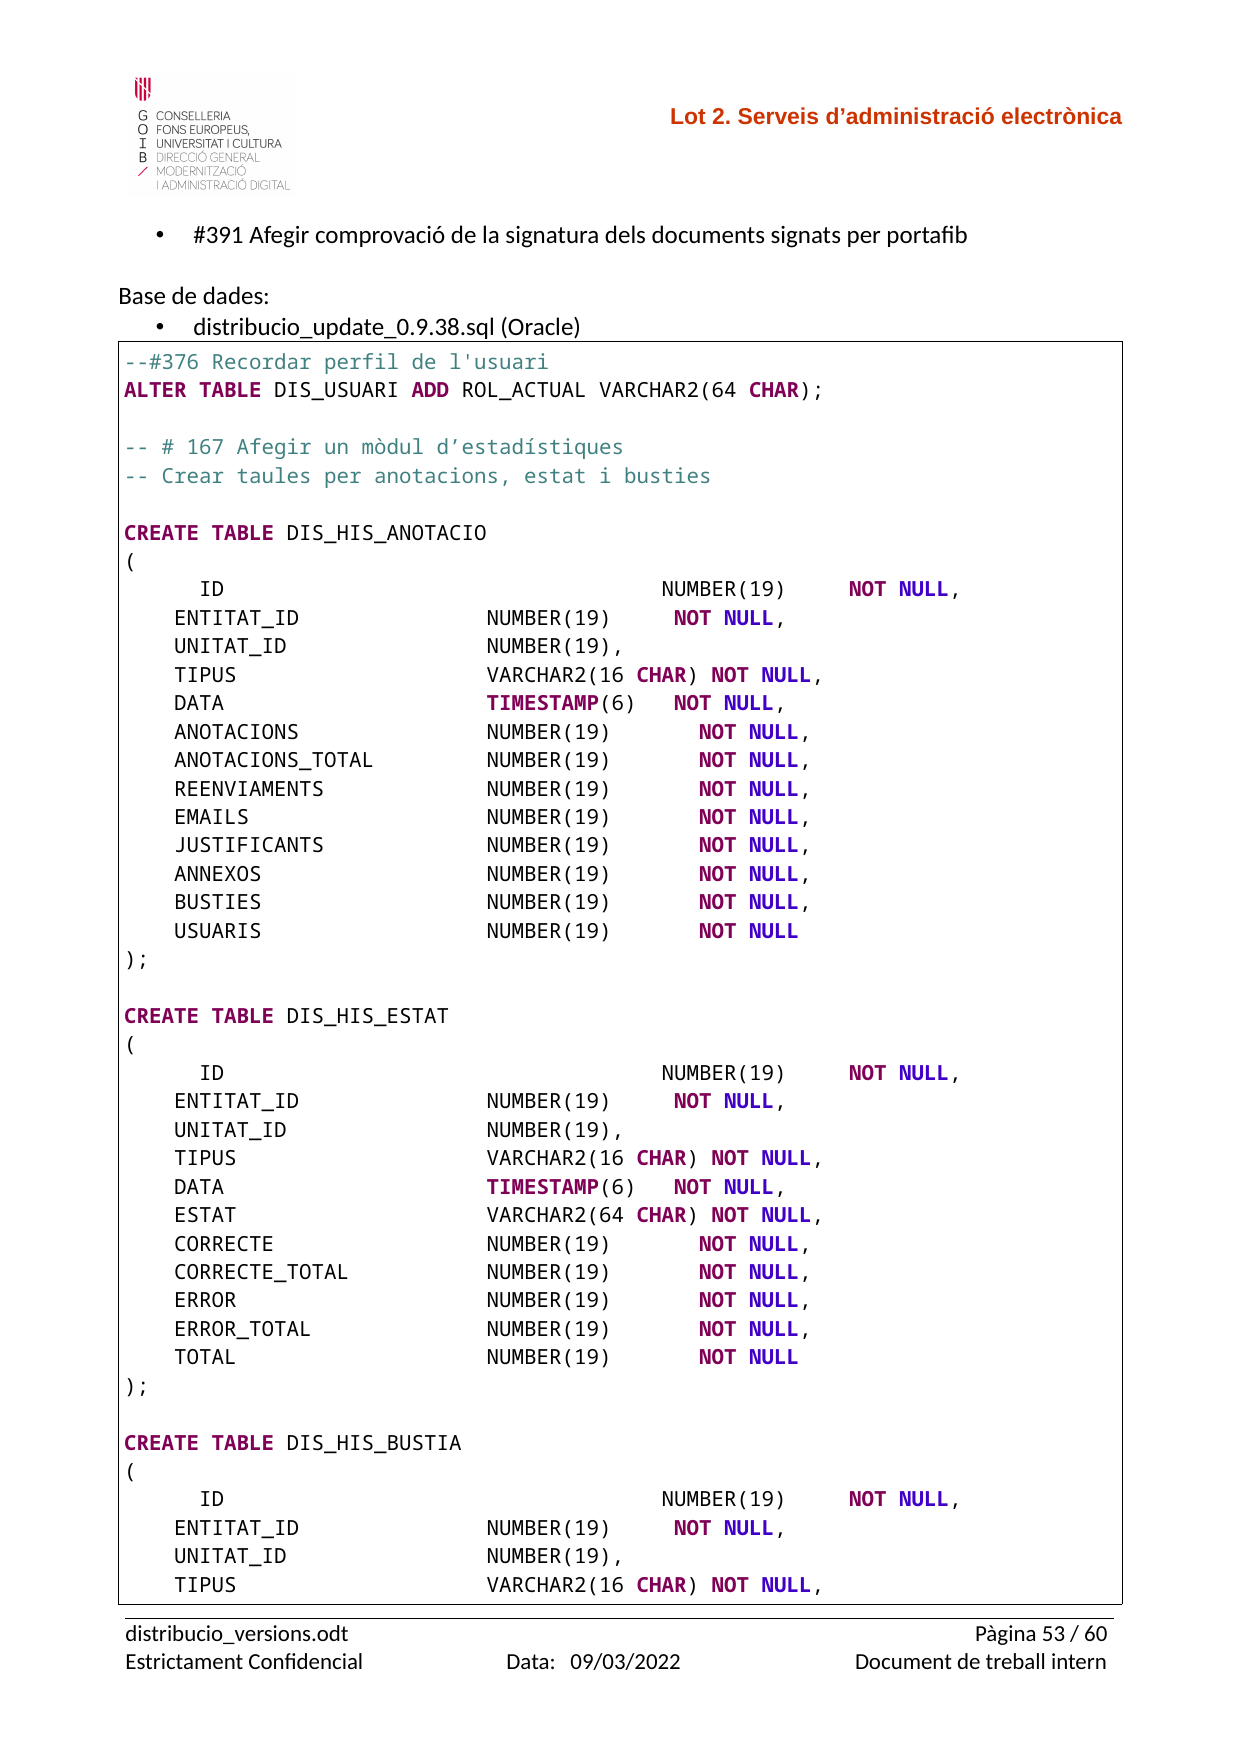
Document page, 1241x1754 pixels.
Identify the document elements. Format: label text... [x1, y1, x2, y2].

table_header --#376 Recordar perfil de l'usuari ALTER TABLE DIS_USUARI ADD ROL_ACTUAL VARCHAR2(64 CHAR); -- # 167 Afegir un mòdul d’estadístiques -- Crear taules per anotacions, estat i busties CREATE TABLE DIS_HIS_ANOTACIO ( ID NUMBER(19) NOT NULL, ENTITAT_ID NUMBER(19) NOT NULL, UNITAT_ID NUMBER(19), TIPUS VARCHAR2(16 CHAR) NOT NULL, DATA TIMESTAMP(6) NOT NULL, ANOTACIONS NUMBER(19) NOT NULL, ANOTACIONS_TOTAL NUMBER(19) NOT NULL, REENVIAMENTS NUMBER(19) NOT NULL, EMAILS NUMBER(19) NOT NULL, JUSTIFICANTS NUMBER(19) NOT NULL, ANNEXOS NUMBER(19) NOT NULL, BUSTIES NUMBER(19) NOT NULL, USUARIS NUMBER(19) NOT NULL ); CREATE TABLE DIS_HIS_ESTAT ( ID NUMBER(19) NOT NULL, ENTITAT_ID NUMBER(19) NOT NULL, UNITAT_ID NUMBER(19), TIPUS VARCHAR2(16 CHAR) NOT NULL, DATA TIMESTAMP(6) NOT NULL, ESTAT VARCHAR2(64 CHAR) NOT NULL, CORRECTE NUMBER(19) NOT NULL, CORRECTE_TOTAL NUMBER(19) NOT NULL, ERROR NUMBER(19) NOT NULL, ERROR_TOTAL NUMBER(19) NOT NULL, TOTAL NUMBER(19) NOT NULL ); CREATE TABLE DIS_HIS_BUSTIA ( ID NUMBER(19) NOT NULL, ENTITAT_ID NUMBER(19) NOT NULL, UNITAT_ID NUMBER(19), TIPUS VARCHAR2(16 CHAR) NOT NULL, [119, 342, 1122, 1604]
picture [126, 70, 299, 197]
list #391 Afegir comprovació de la signatura dels documents signats per portafib [156, 219, 1122, 250]
text Base de dades: [118, 280, 1122, 311]
list distribucio_update_0.9.38.sql (Oracle) [156, 311, 1122, 341]
